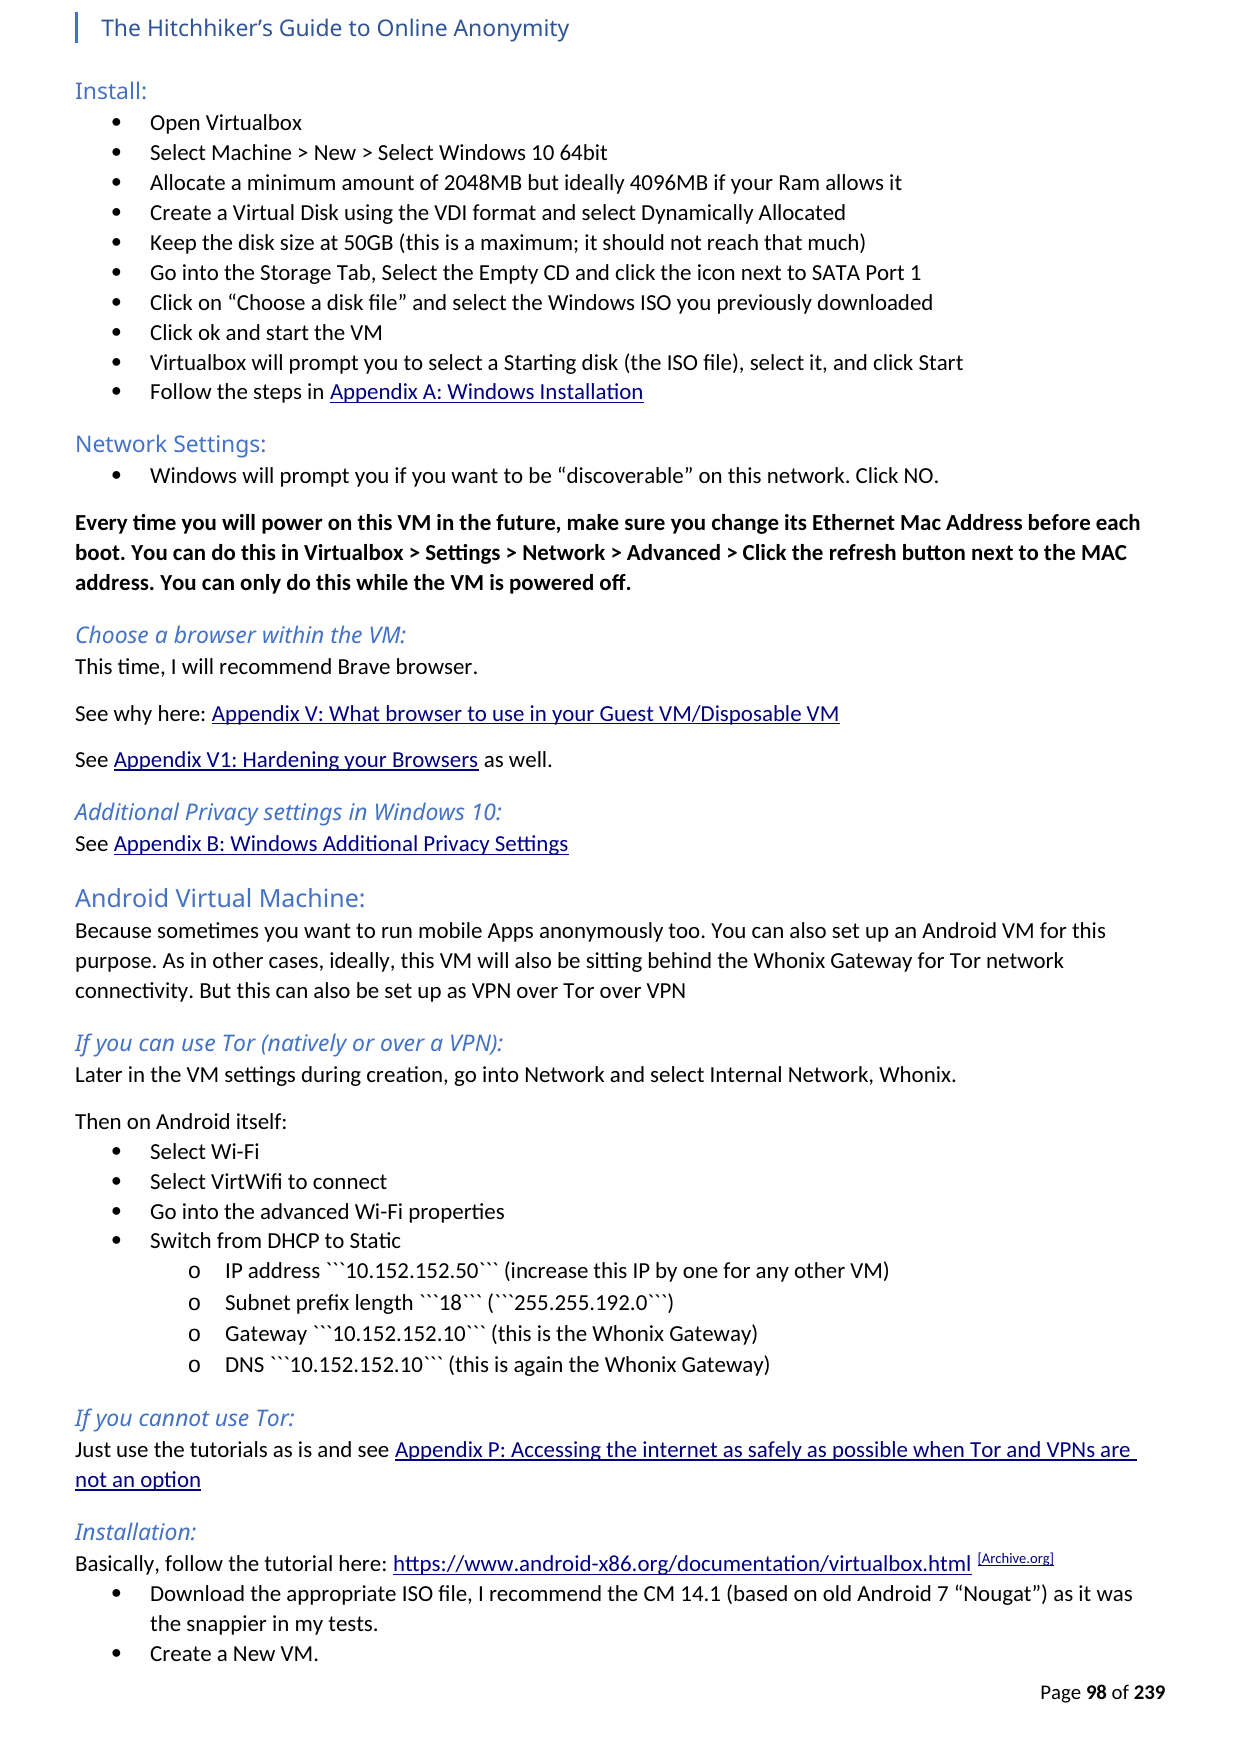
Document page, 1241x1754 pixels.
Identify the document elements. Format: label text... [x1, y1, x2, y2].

list Click ok and start the VM [75, 318, 1165, 346]
text Because sometimes you want to run mobile Apps anonymously too. You can also set up an Android VM for this purpose. As in other cases, ideally, this VM will also be sitting behind the Whonix Gateway for Tor network connectivity. But this can also be set up as VPN over Tor over VPN [75, 917, 1165, 1004]
subtitle Installation: [75, 1516, 1165, 1547]
list Click on “Choose a disk file” and select the Windows ISO you previously downloaded [75, 288, 1165, 316]
list IP address ```10.152.152.50``` (increase this IP by one for any other VM) [187, 1257, 1165, 1286]
list Switch from DHCP to Static [112, 1227, 1165, 1255]
text This time, I will recommend Brave browser. [75, 652, 1165, 680]
subtitle Network Settings: [75, 428, 1165, 459]
list Subnet prefix length ```18``` (```255.255.192.0```) [187, 1288, 1165, 1317]
list Windows will prompt you if you want to be “discoverable” on this network. Click NO. [112, 462, 1165, 490]
text Basically, follow the tutorial here: https://www.android-x86.org/documentation/virtualbox.html [Archive.org] [75, 1549, 1165, 1577]
list DNS ```10.152.152.10``` (this is again the Whonix Gateway) [187, 1350, 1165, 1379]
subtitle Android Virtual Machine: [75, 880, 1165, 914]
text Just use the tutorials as is and see Appendix P: Accessing the internet as safely as possible when Tor and VPNs are not an option [75, 1435, 1165, 1493]
list Gateway ```10.152.152.10``` (this is the Whonix Gateway) [187, 1319, 1165, 1348]
list Select Wi-Fi [112, 1137, 1165, 1165]
text See Appendix B: Windows Additional Privacy Settings [75, 829, 1165, 857]
list Follow the steps in Appendix A: Windows Installation [75, 377, 1165, 406]
text See Appendix V1: Hardening your Browsers as well. [75, 745, 1165, 773]
list Go into the advanced Wi-Fi properties [112, 1197, 1165, 1225]
list Go into the Storage Tab, Select the Empty CD and click the icon next to SATA Port 1 [75, 258, 1165, 286]
subtitle Install: [75, 75, 1165, 106]
list Allocate a minimum amount of 2048MB but ideally 4096MB if your Ram allows it [112, 168, 1165, 196]
list Keep the disk size at 50GB (this is a maximum; it should not reach that much) [112, 228, 1165, 256]
text Later in the VM settings during creation, go into Network and select Internal Network, Whonix. [75, 1061, 1165, 1088]
subtitle If you cannot use Tor: [75, 1402, 1165, 1433]
list Select Machine > New > Select Windows 10 64bit [112, 138, 1165, 166]
list Create a New VM. [112, 1639, 1165, 1667]
text See why here: Appendix V: What browser to use in your Guest VM/Disposable VM [75, 699, 1165, 727]
list Download the appropriate ISO file, I recommend the CM 14.1 (based on old Android 7 “Nougat”) as it was the snappier in my tests. [112, 1579, 1165, 1637]
list Virtualbox will prompt you to select a Starting disk (the ISO file), select it, and click Start [75, 348, 1165, 376]
list Create a Virtual Disk using the VDI format and select Dynamically Allocated [112, 198, 1165, 226]
text Then on Android itself: [75, 1107, 1165, 1135]
list Open Virtualbox [112, 108, 1165, 136]
subtitle If you can use Tor (natively or over a VPN): [75, 1027, 1165, 1058]
subtitle Choose a browser within the VM: [75, 619, 1165, 650]
subtitle Additional Privacy settings in Windows 10: [75, 796, 1165, 827]
list Select VirtWifi to connect [112, 1167, 1165, 1195]
text Every time you will power on this VM in the future, make sure you change its Ethernet Mac Address before each boot. You can do this in Virtualbox > Settings > Network > Advanced > Click the refresh button next to the MAC address. You can only do this while the VM is powered off. [75, 508, 1165, 596]
